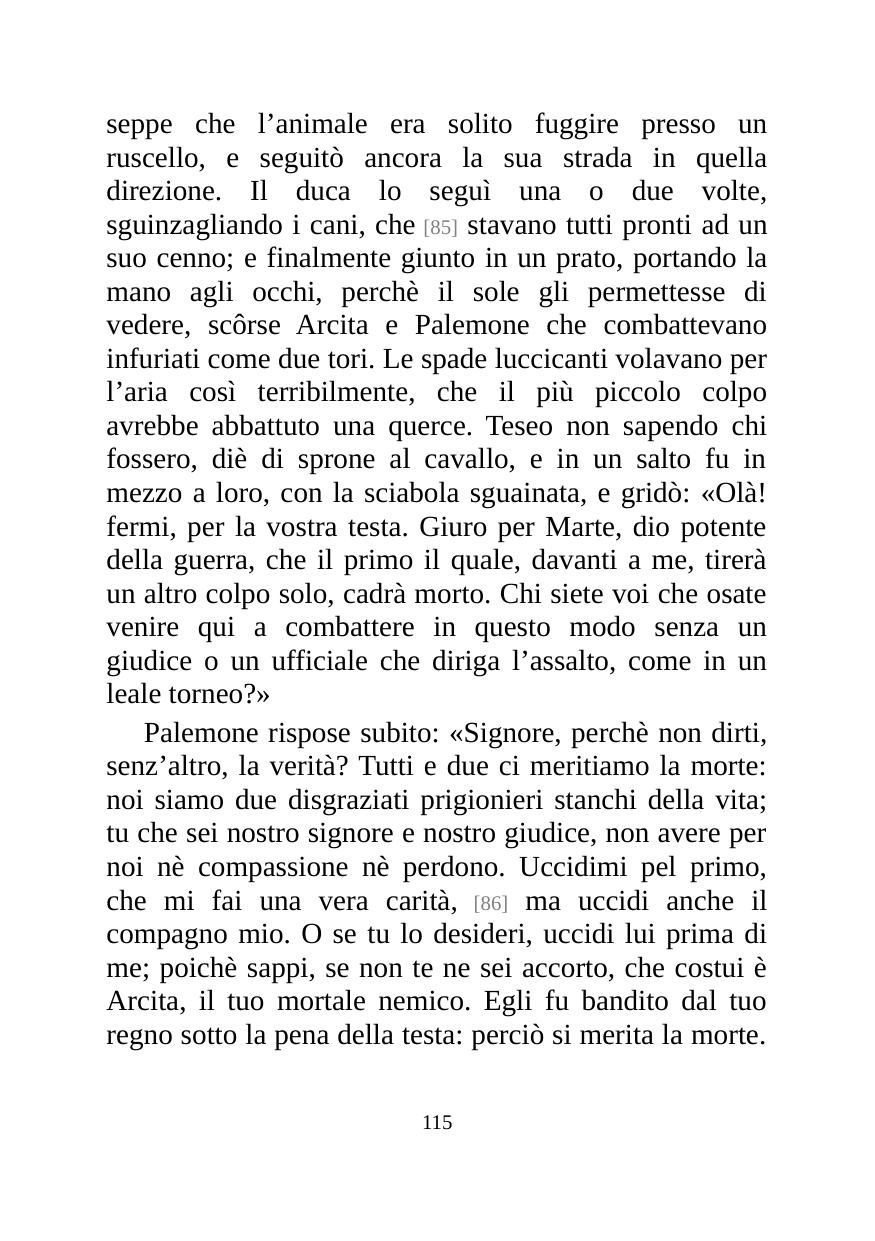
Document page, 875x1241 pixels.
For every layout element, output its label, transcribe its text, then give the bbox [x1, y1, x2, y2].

text seppe che l’animale era solito fuggire presso un ruscello, e seguitò ancora la sua strada in quella direzione. Il duca lo seguì una o due volte, sguinzagliando i cani, che [85] stavano tutti pronti ad un suo cenno; e finalmente giunto in un prato, portando la mano agli occhi, perchè il sole gli permettesse di vedere, scôrse Arcita e Palemone che combattevano infuriati come due tori. Le spade luccicanti volavano per l’aria così terribilmente, che il più piccolo colpo avrebbe abbattuto una querce. Teseo non sapendo chi fossero, diè di sprone al cavallo, e in un salto fu in mezzo a loro, con la sciabola sguainata, e gridò: «Olà! fermi, per la vostra testa. Giuro per Marte, dio potente della guerra, che il primo il quale, davanti a me, tirerà un altro colpo solo, cadrà morto. Chi siete voi che osate venire qui a combattere in questo modo senza un giudice o un ufficiale che diriga l’assalto, come in un leale torneo?» [106, 106, 768, 710]
text Palemone rispose subito: «Signore, perchè non dirti, senz’altro, la verità? Tutti e due ci meritiamo la morte: noi siamo due disgraziati prigionieri stanchi della vita; tu che sei nostro signore e nostro giudice, non avere per noi nè compassione nè perdono. Uccidimi pel primo, che mi fai una vera carità, [86] ma uccidi anche il compagno mio. O se tu lo desideri, uccidi lui prima di me; poichè sappi, se non te ne sei accorto, che costui è Arcita, il tuo mortale nemico. Egli fu bandito dal tuo regno sotto la pena della testa: perciò si merita la morte. [106, 715, 768, 1050]
